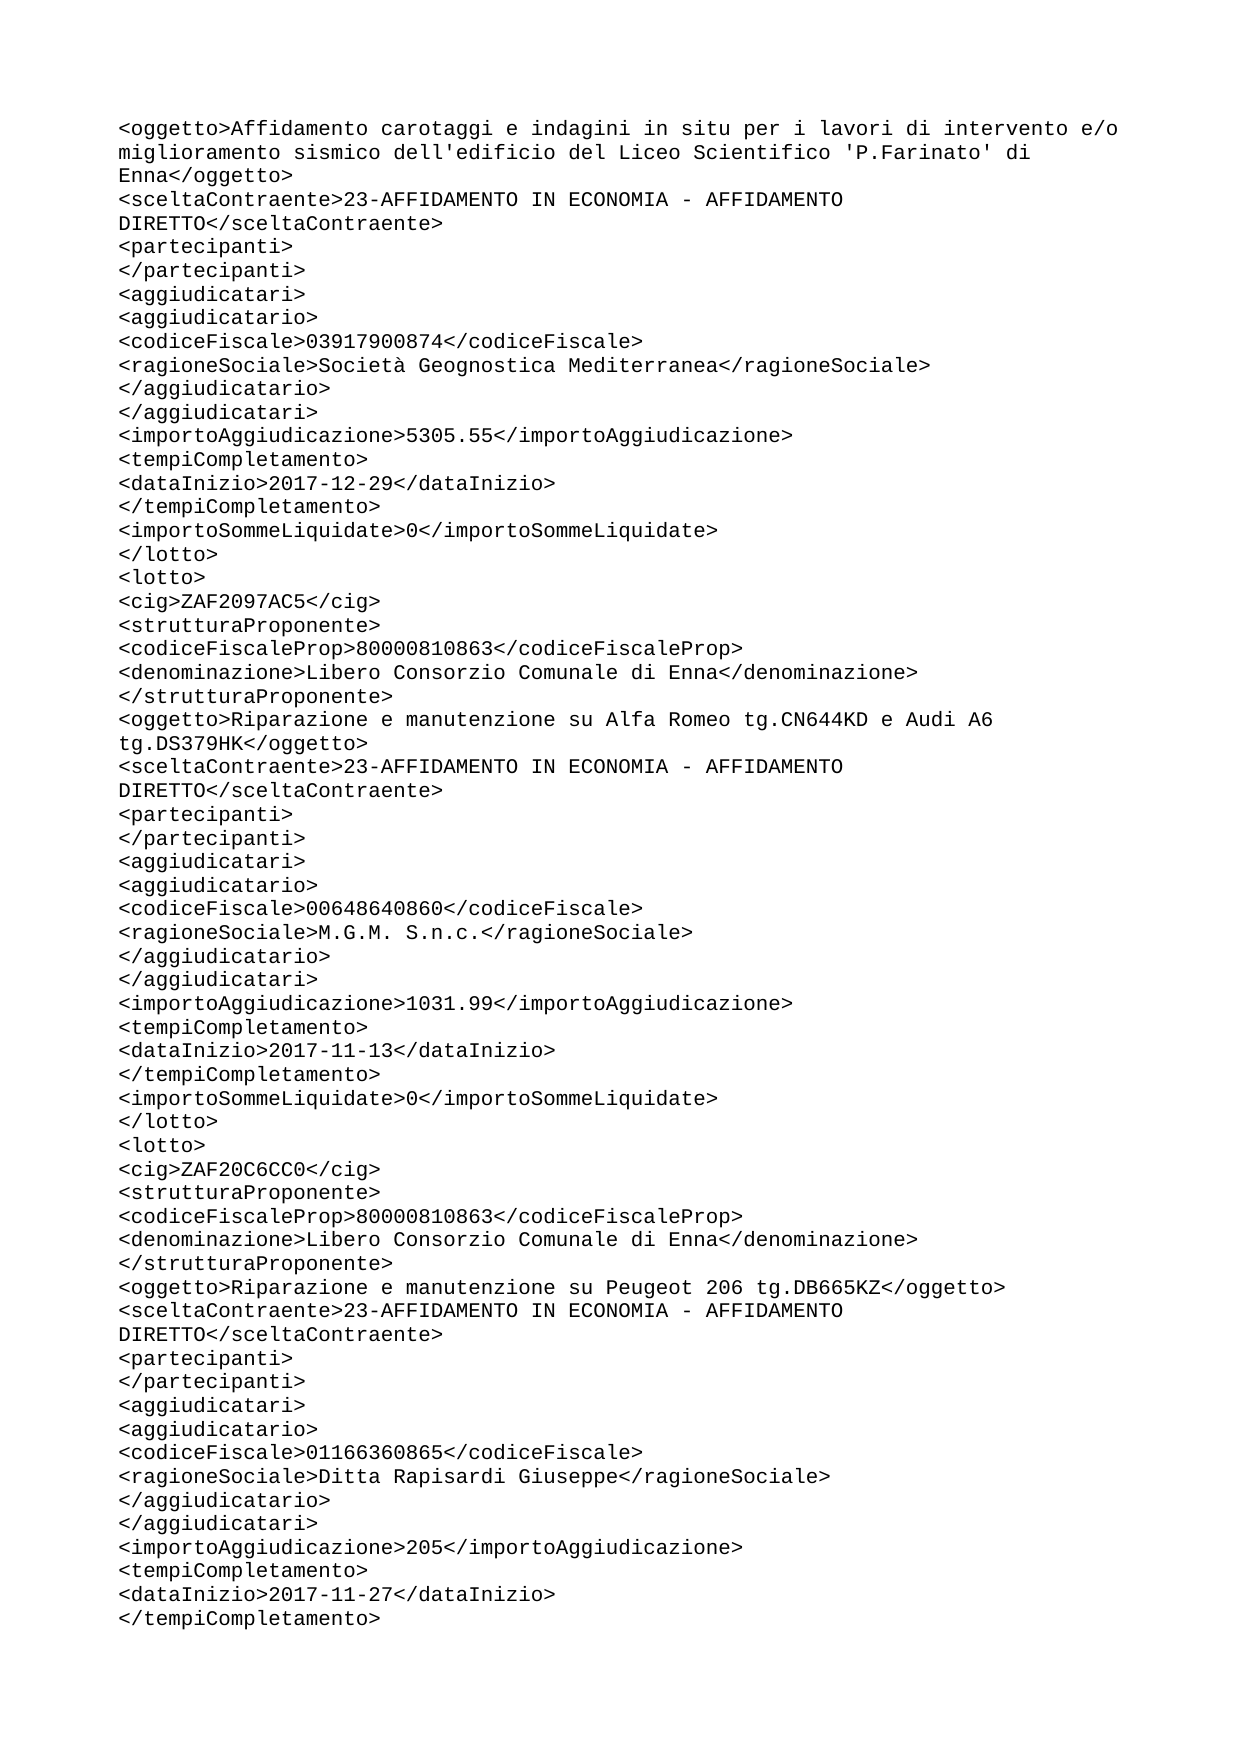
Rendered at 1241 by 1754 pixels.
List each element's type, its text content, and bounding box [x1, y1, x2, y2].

text </lotto> [118, 544, 1122, 567]
text </strutturaProponente> [118, 686, 1122, 709]
text <ragioneSociale>Società Geognostica Mediterranea</ragioneSociale> [118, 354, 1122, 378]
text <importoAggiudicazione>205</importoAggiudicazione> [118, 1537, 1122, 1561]
text <aggiudicatari> [118, 1395, 1122, 1419]
text </partecipanti> [118, 1371, 1122, 1395]
text <dataInizio>2017-11-13</dataInizio> [118, 1040, 1122, 1064]
text <codiceFiscale>00648640860</codiceFiscale> [118, 898, 1122, 922]
text <sceltaContraente>23-AFFIDAMENTO IN ECONOMIA - AFFIDAMENTO DIRETTO</sceltaContraente> [118, 189, 1122, 236]
text <aggiudicatari> [118, 284, 1122, 307]
text <aggiudicatario> [118, 875, 1122, 898]
text </tempiCompletamento> [118, 1608, 1122, 1631]
text <importoSommeLiquidate>0</importoSommeLiquidate> [118, 520, 1122, 544]
text <lotto> [118, 567, 1122, 591]
text <ragioneSociale>M.G.M. S.n.c.</ragioneSociale> [118, 922, 1122, 946]
text <sceltaContraente>23-AFFIDAMENTO IN ECONOMIA - AFFIDAMENTO DIRETTO</sceltaContraente> [118, 1300, 1122, 1348]
text <cig>ZAF2097AC5</cig> [118, 591, 1122, 615]
text </tempiCompletamento> [118, 1064, 1122, 1088]
text <oggetto>Riparazione e manutenzione su Peugeot 206 tg.DB665KZ</oggetto> [118, 1277, 1122, 1300]
text <cig>ZAF20C6CC0</cig> [118, 1158, 1122, 1182]
text <sceltaContraente>23-AFFIDAMENTO IN ECONOMIA - AFFIDAMENTO DIRETTO</sceltaContraente> [118, 757, 1122, 804]
text <importoAggiudicazione>1031.99</importoAggiudicazione> [118, 993, 1122, 1017]
text </partecipanti> [118, 260, 1122, 284]
text <partecipanti> [118, 804, 1122, 827]
text <partecipanti> [118, 1348, 1122, 1371]
text </strutturaProponente> [118, 1253, 1122, 1277]
text </aggiudicatario> [118, 1489, 1122, 1513]
text <codiceFiscaleProp>80000810863</codiceFiscaleProp> [118, 638, 1122, 662]
text <codiceFiscale>03917900874</codiceFiscale> [118, 331, 1122, 354]
text <importoSommeLiquidate>0</importoSommeLiquidate> [118, 1088, 1122, 1111]
text <tempiCompletamento> [118, 1017, 1122, 1040]
text <importoAggiudicazione>5305.55</importoAggiudicazione> [118, 426, 1122, 449]
text <lotto> [118, 1135, 1122, 1158]
text </aggiudicatario> [118, 378, 1122, 402]
text <tempiCompletamento> [118, 1561, 1122, 1584]
text </aggiudicatari> [118, 969, 1122, 993]
text <oggetto>Riparazione e manutenzione su Alfa Romeo tg.CN644KD e Audi A6 tg.DS379HK</oggetto> [118, 709, 1122, 757]
text </aggiudicatari> [118, 1513, 1122, 1537]
text </partecipanti> [118, 827, 1122, 851]
text <dataInizio>2017-12-29</dataInizio> [118, 473, 1122, 496]
text <oggetto>Affidamento carotaggi e indagini in situ per i lavori di intervento e/o miglioramento sismico dell'edificio del Liceo Scientifico 'P.Farinato' di Enna</oggetto> [118, 118, 1122, 189]
text <codiceFiscale>01166360865</codiceFiscale> [118, 1442, 1122, 1466]
text <denominazione>Libero Consorzio Comunale di Enna</denominazione> [118, 662, 1122, 686]
text <partecipanti> [118, 236, 1122, 260]
text <strutturaProponente> [118, 1182, 1122, 1206]
text </tempiCompletamento> [118, 496, 1122, 520]
text <ragioneSociale>Ditta Rapisardi Giuseppe</ragioneSociale> [118, 1466, 1122, 1489]
text </aggiudicatari> [118, 402, 1122, 426]
text <codiceFiscaleProp>80000810863</codiceFiscaleProp> [118, 1206, 1122, 1229]
text <aggiudicatario> [118, 307, 1122, 331]
text <dataInizio>2017-11-27</dataInizio> [118, 1584, 1122, 1608]
text <tempiCompletamento> [118, 449, 1122, 473]
text <strutturaProponente> [118, 615, 1122, 638]
text </aggiudicatario> [118, 946, 1122, 969]
text <denominazione>Libero Consorzio Comunale di Enna</denominazione> [118, 1229, 1122, 1253]
text </lotto> [118, 1111, 1122, 1135]
text <aggiudicatario> [118, 1419, 1122, 1442]
text <aggiudicatari> [118, 851, 1122, 875]
